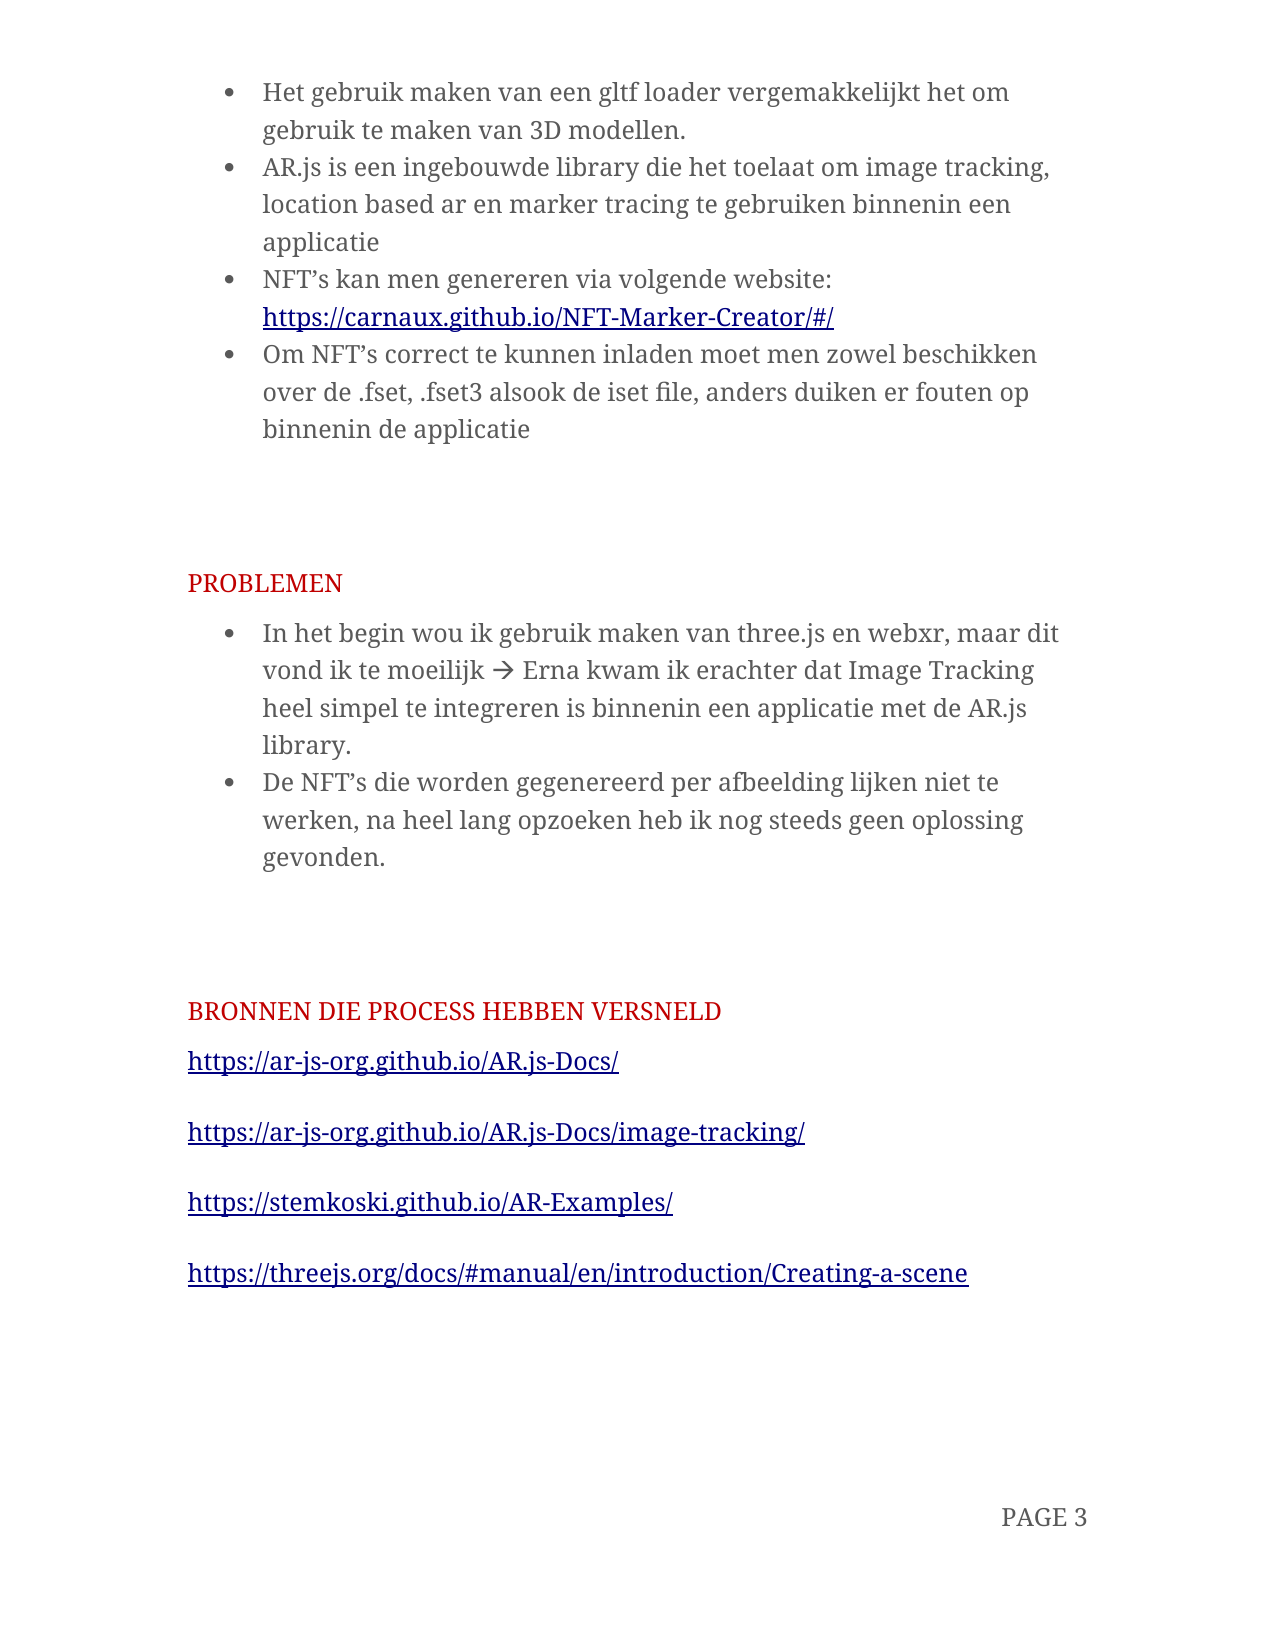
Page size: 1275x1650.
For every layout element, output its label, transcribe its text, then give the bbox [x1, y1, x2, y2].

list In het begin wou ik gebruik maken van three.js en webxr, maar dit vond ik te moeilijk  Erna kwam ik erachter dat Image Tracking heel simpel te integreren is binnenin een applicatie met de AR.js library. [225, 615, 1087, 762]
text https://ar-js-org.github.io/AR.js-Docs/image-tracking/ [187, 1114, 1087, 1148]
subtitle Bronnen die process hebben versneld [187, 994, 1087, 1028]
list Het gebruik maken van een gltf loader vergemakkelijkt het om gebruik te maken van 3D modellen. [225, 75, 1087, 146]
text https://threejs.org/docs/#manual/en/introduction/Creating-a-scene [187, 1256, 1087, 1290]
text https://ar-js-org.github.io/AR.js-Docs/ [187, 1044, 1087, 1078]
list Om NFT’s correct te kunnen inladen moet men zowel beschikken over de .fset, .fset3 alsook de iset file, anders duiken er fouten op binnenin de applicatie [225, 337, 1087, 446]
list NFT’s kan men genereren via volgende website: https://carnaux.github.io/NFT-Marker-Creator/#/ [225, 262, 1087, 333]
subtitle Problemen [187, 566, 1087, 599]
text https://stemkoski.github.io/AR-Examples/ [187, 1185, 1087, 1219]
list AR.js is een ingebouwde library die het toelaat om image tracking, location based ar en marker tracing te gebruiken binnenin een applicatie [225, 150, 1087, 259]
list De NFT’s die worden gegenereerd per afbeelding lijken niet te werken, na heel lang opzoeken heb ik nog steeds geen oplossing gevonden. [225, 765, 1087, 874]
